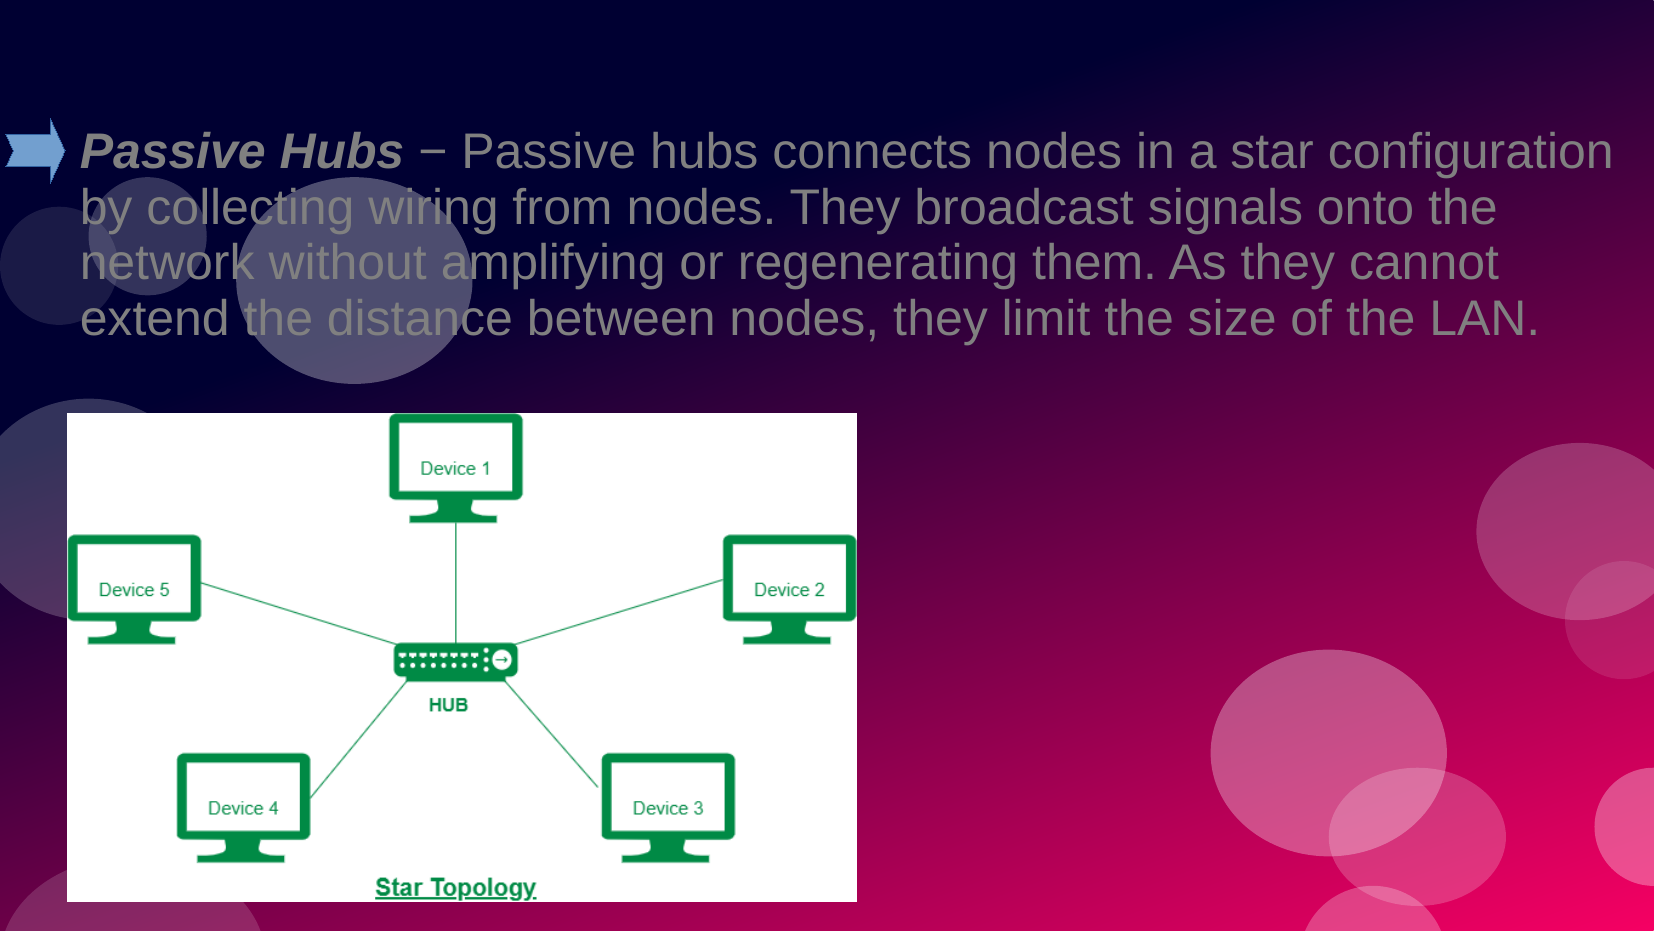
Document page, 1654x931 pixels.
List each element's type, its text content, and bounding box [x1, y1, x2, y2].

picture [67, 413, 857, 902]
text_box Passive Hubs − Passive hubs connects nodes in a star configuration by collecting wiring from nodes. They broadcast signals onto the network without amplifying or regenerating them. As they cannot extend the distance between nodes, they limit the size of the LAN. [29, 115, 1654, 354]
text_box [5, 118, 66, 184]
